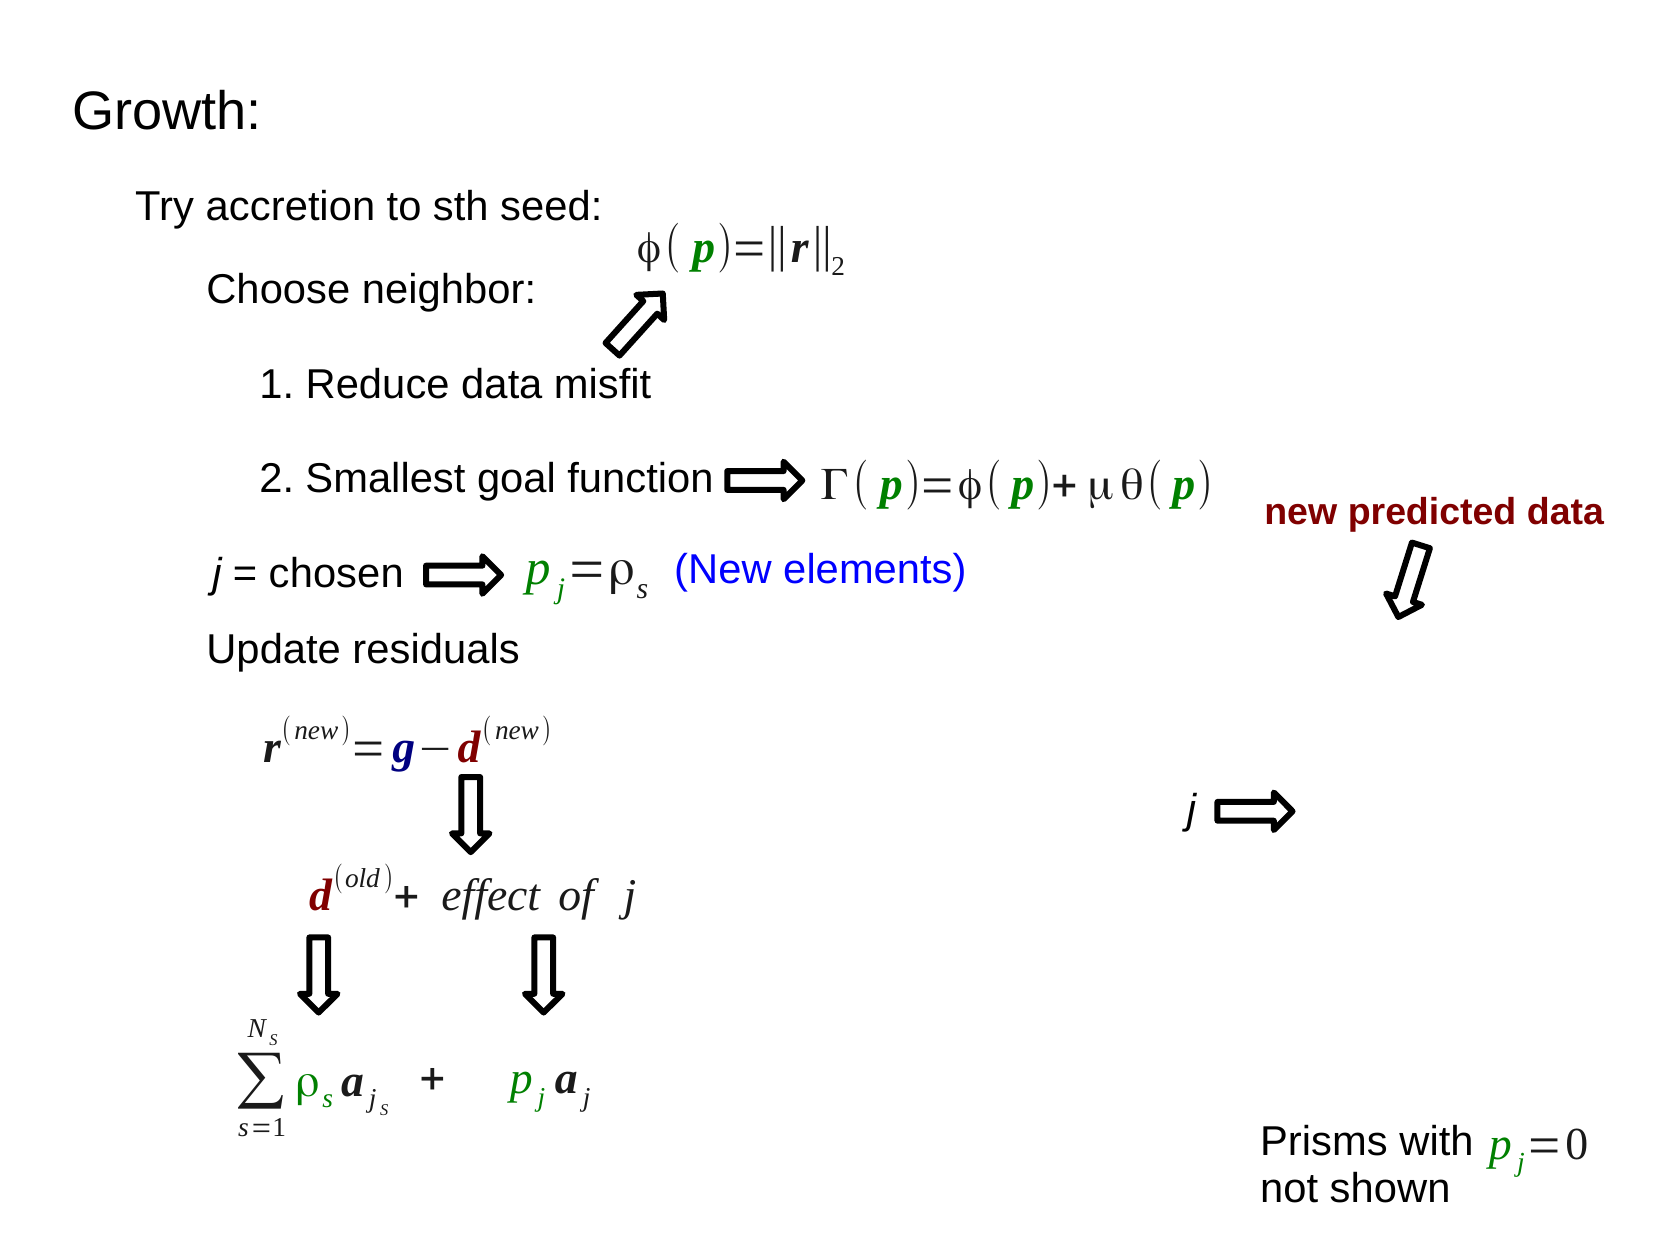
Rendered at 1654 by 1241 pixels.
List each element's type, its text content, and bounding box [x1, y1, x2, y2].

chart [408, 1050, 463, 1105]
text_box j [1172, 778, 1211, 847]
text_box Prisms with not shown [1245, 1110, 1501, 1230]
text_box j = chosen [197, 542, 419, 610]
chart [814, 455, 1220, 515]
text_box 1. Reduce data misfit [244, 352, 664, 420]
chart [631, 219, 851, 283]
chart [299, 862, 643, 926]
chart [497, 1050, 597, 1114]
text_box Growth: [57, 73, 277, 156]
text_box Update residuals [191, 618, 535, 686]
chart [253, 714, 557, 778]
text_box [1237, 1087, 1613, 1241]
picture [611, 297, 660, 350]
text_box Try accretion to sth seed: [120, 175, 616, 243]
text_box (New elements) [659, 538, 982, 606]
chart [1476, 1117, 1595, 1179]
text_box new predicted data [1249, 482, 1620, 547]
picture [556, 202, 1651, 1240]
picture [731, 471, 797, 490]
chart [513, 538, 655, 606]
text_box 2. Smallest goal function [244, 447, 729, 515]
text_box Choose neighbor: [191, 258, 551, 326]
chart [228, 1012, 394, 1145]
